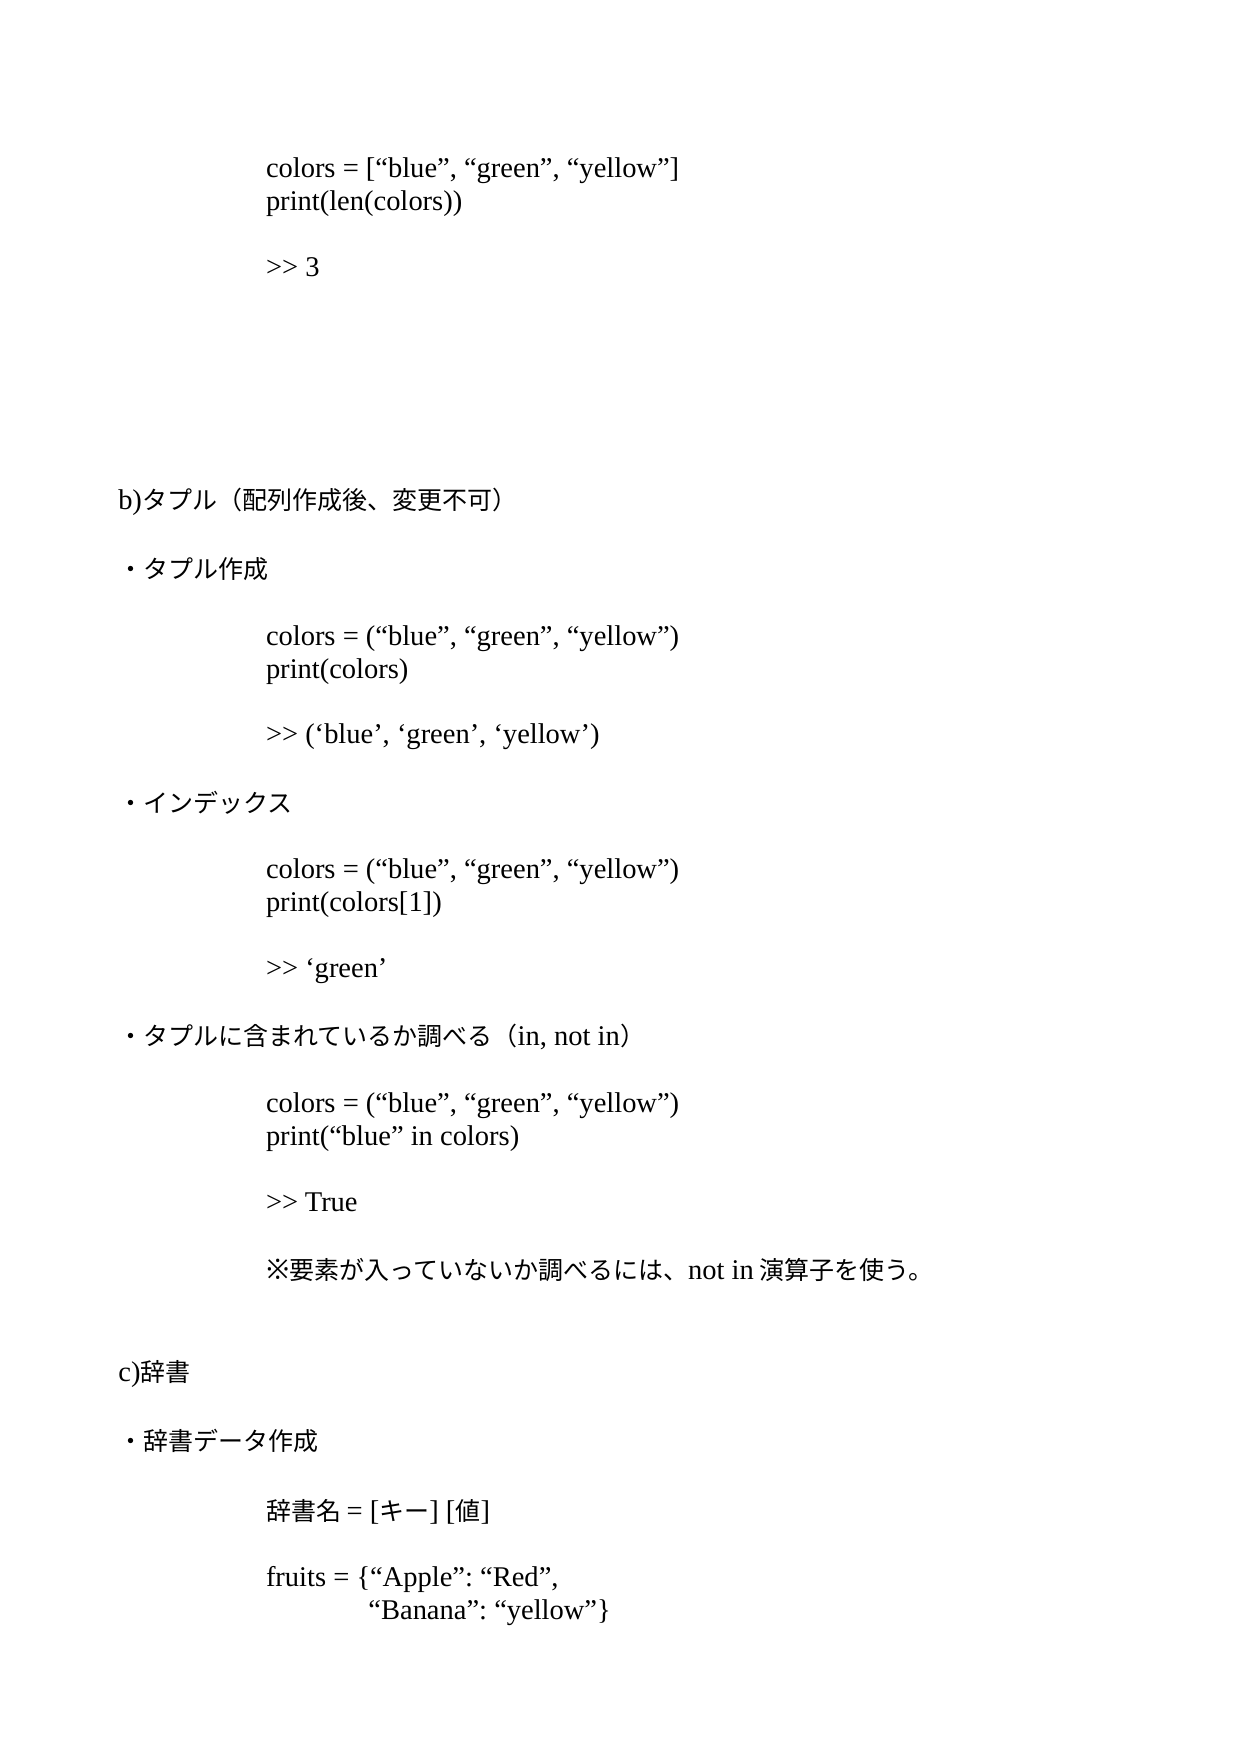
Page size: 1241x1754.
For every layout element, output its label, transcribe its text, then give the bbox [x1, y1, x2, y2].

text >> (‘blue’, ‘green’, ‘yellow’) [118, 717, 1122, 750]
text 辞書名 = [キー] [値] [118, 1491, 1122, 1527]
text >> 3 [118, 250, 1122, 283]
text colors = (“blue”, “green”, “yellow”) [118, 1086, 1122, 1119]
text print(len(colors)) [118, 184, 1122, 217]
text print(colors) [118, 651, 1122, 684]
text c)辞書 [118, 1353, 1122, 1389]
text “Banana”: “yellow”} [118, 1593, 1122, 1626]
text b)タプル（配列作成後、変更不可） [118, 480, 1122, 516]
text colors = (“blue”, “green”, “yellow”) [118, 618, 1122, 651]
text print(colors[1]) [118, 885, 1122, 918]
text ・辞書データ作成 [118, 1422, 1122, 1458]
text ・タプル作成 [118, 549, 1122, 586]
text >> ‘green’ [118, 951, 1122, 984]
text colors = (“blue”, “green”, “yellow”) [118, 852, 1122, 885]
text print(“blue” in colors) [118, 1119, 1122, 1152]
text ・インデックス [118, 783, 1122, 819]
text ※要素が入っていないか調べるには、not in演算子を使う。 [118, 1251, 1122, 1287]
text ・タプルに含まれているか調べる（in, not in） [118, 1017, 1122, 1053]
text fruits = {“Apple”: “Red”, [118, 1560, 1122, 1593]
text colors = [“blue”, “green”, “yellow”] [118, 151, 1122, 184]
text >> True [118, 1185, 1122, 1218]
